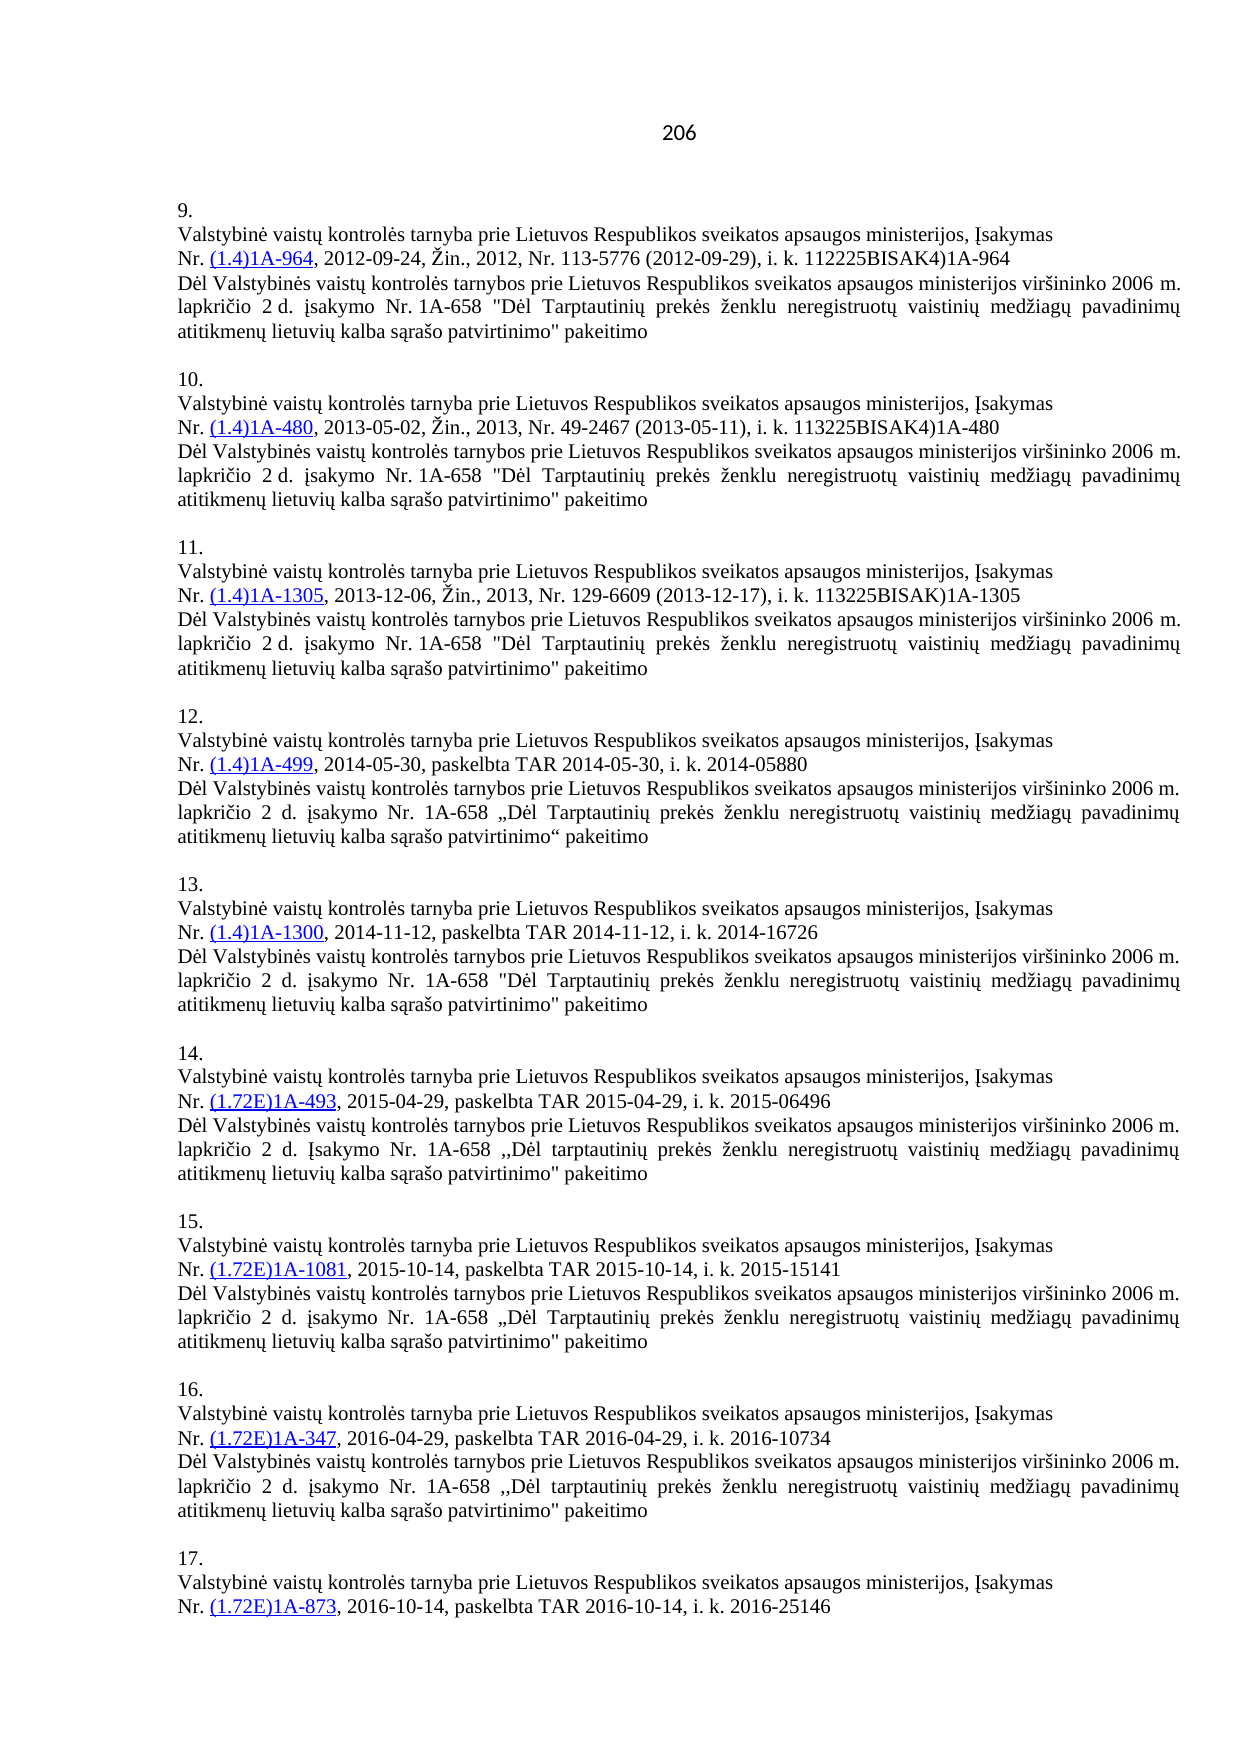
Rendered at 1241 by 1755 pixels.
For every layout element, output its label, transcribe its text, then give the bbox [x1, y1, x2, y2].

text 13. [177, 872, 1181, 896]
text Valstybinė vaistų kontrolės tarnyba prie Lietuvos Respublikos sveikatos apsaugos ministerijos, Įsakymas [177, 222, 1181, 246]
text 15. [177, 1209, 1181, 1233]
text Valstybinė vaistų kontrolės tarnyba prie Lietuvos Respublikos sveikatos apsaugos ministerijos, Įsakymas [177, 559, 1181, 583]
text Valstybinė vaistų kontrolės tarnyba prie Lietuvos Respublikos sveikatos apsaugos ministerijos, Įsakymas [177, 1064, 1181, 1088]
text Valstybinė vaistų kontrolės tarnyba prie Lietuvos Respublikos sveikatos apsaugos ministerijos, Įsakymas [177, 391, 1181, 415]
text Valstybinė vaistų kontrolės tarnyba prie Lietuvos Respublikos sveikatos apsaugos ministerijos, Įsakymas [177, 728, 1181, 752]
text 17. [177, 1546, 1181, 1570]
text Valstybinė vaistų kontrolės tarnyba prie Lietuvos Respublikos sveikatos apsaugos ministerijos, Įsakymas [177, 1233, 1181, 1257]
text 12. [177, 703, 1181, 728]
text Dėl Valstybinės vaistų kontrolės tarnybos prie Lietuvos Respublikos sveikatos apsaugos ministerijos viršininko 2006 m. lapkričio 2 d. Įsakymo Nr. 1A-658 ,,Dėl tarptautinių prekės ženklu neregistruotų vaistinių medžiagų pavadinimų atitikmenų lietuvių kalba sąrašo patvirtinimo" pakeitimo [177, 1113, 1181, 1185]
text Nr. (1.72E)1A-1081, 2015-10-14, paskelbta TAR 2015-10-14, i. k. 2015-15141 [177, 1257, 1181, 1281]
text Dėl Valstybinės vaistų kontrolės tarnybos prie Lietuvos Respublikos sveikatos apsaugos ministerijos viršininko 2006 m. lapkričio 2 d. įsakymo Nr. 1A-658 ,,Dėl tarptautinių prekės ženklu neregistruotų vaistinių medžiagų pavadinimų atitikmenų lietuvių kalba sąrašo patvirtinimo" pakeitimo [177, 1449, 1181, 1522]
text Nr. (1.4)1A-499, 2014-05-30, paskelbta TAR 2014-05-30, i. k. 2014-05880 [177, 752, 1181, 776]
text Nr. (1.4)1A-964, 2012-09-24, Žin., 2012, Nr. 113-5776 (2012-09-29), i. k. 112225BISAK4)1A-964 [177, 246, 1181, 270]
text Dėl Valstybinės vaistų kontrolės tarnybos prie Lietuvos Respublikos sveikatos apsaugos ministerijos viršininko 2006 m. lapkričio 2 d. įsakymo Nr. 1A-658 „Dėl Tarptautinių prekės ženklu neregistruotų vaistinių medžiagų pavadinimų atitikmenų lietuvių kalba sąrašo patvirtinimo“ pakeitimo [177, 776, 1181, 848]
text 11. [177, 535, 1181, 559]
text Dėl Valstybinės vaistų kontrolės tarnybos prie Lietuvos Respublikos sveikatos apsaugos ministerijos viršininko 2006 m. lapkričio 2 d. įsakymo Nr. 1A-658 "Dėl Tarptautinių prekės ženklu neregistruotų vaistinių medžiagų pavadinimų atitikmenų lietuvių kalba sąrašo patvirtinimo" pakeitimo [177, 944, 1181, 1016]
text Dėl Valstybinės vaistų kontrolės tarnybos prie Lietuvos Respublikos sveikatos apsaugos ministerijos viršininko 2006 m. lapkričio 2 d. įsakymo Nr. 1A-658 „Dėl Tarptautinių prekės ženklu neregistruotų vaistinių medžiagų pavadinimų atitikmenų lietuvių kalba sąrašo patvirtinimo" pakeitimo [177, 1281, 1181, 1353]
text Dėl Valstybinės vaistų kontrolės tarnybos prie Lietuvos Respublikos sveikatos apsaugos ministerijos viršininko 2006 m. lapkričio 2 d. įsakymo Nr. 1A-658 "Dėl Tarptautinių prekės ženklu neregistruotų vaistinių medžiagų pavadinimų atitikmenų lietuvių kalba sąrašo patvirtinimo" pakeitimo [177, 270, 1181, 343]
text Nr. (1.72E)1A-347, 2016-04-29, paskelbta TAR 2016-04-29, i. k. 2016-10734 [177, 1425, 1181, 1449]
text 10. [177, 367, 1181, 391]
text Nr. (1.4)1A-480, 2013-05-02, Žin., 2013, Nr. 49-2467 (2013-05-11), i. k. 113225BISAK4)1A-480 [177, 415, 1181, 439]
text Nr. (1.72E)1A-493, 2015-04-29, paskelbta TAR 2015-04-29, i. k. 2015-06496 [177, 1088, 1181, 1113]
text Valstybinė vaistų kontrolės tarnyba prie Lietuvos Respublikos sveikatos apsaugos ministerijos, Įsakymas [177, 1570, 1181, 1594]
text 9. [177, 198, 1181, 222]
text Valstybinė vaistų kontrolės tarnyba prie Lietuvos Respublikos sveikatos apsaugos ministerijos, Įsakymas [177, 896, 1181, 920]
text Nr. (1.4)1A-1300, 2014-11-12, paskelbta TAR 2014-11-12, i. k. 2014-16726 [177, 920, 1181, 944]
text Valstybinė vaistų kontrolės tarnyba prie Lietuvos Respublikos sveikatos apsaugos ministerijos, Įsakymas [177, 1401, 1181, 1425]
text Nr. (1.72E)1A-873, 2016-10-14, paskelbta TAR 2016-10-14, i. k. 2016-25146 [177, 1594, 1181, 1618]
text Dėl Valstybinės vaistų kontrolės tarnybos prie Lietuvos Respublikos sveikatos apsaugos ministerijos viršininko 2006 m. lapkričio 2 d. įsakymo Nr. 1A-658 "Dėl Tarptautinių prekės ženklu neregistruotų vaistinių medžiagų pavadinimų atitikmenų lietuvių kalba sąrašo patvirtinimo" pakeitimo [177, 607, 1181, 679]
text Dėl Valstybinės vaistų kontrolės tarnybos prie Lietuvos Respublikos sveikatos apsaugos ministerijos viršininko 2006 m. lapkričio 2 d. įsakymo Nr. 1A-658 "Dėl Tarptautinių prekės ženklu neregistruotų vaistinių medžiagų pavadinimų atitikmenų lietuvių kalba sąrašo patvirtinimo" pakeitimo [177, 439, 1181, 511]
text 14. [177, 1040, 1181, 1064]
text Nr. (1.4)1A-1305, 2013-12-06, Žin., 2013, Nr. 129-6609 (2013-12-17), i. k. 113225BISAK)1A-1305 [177, 583, 1181, 607]
text 16. [177, 1377, 1181, 1401]
